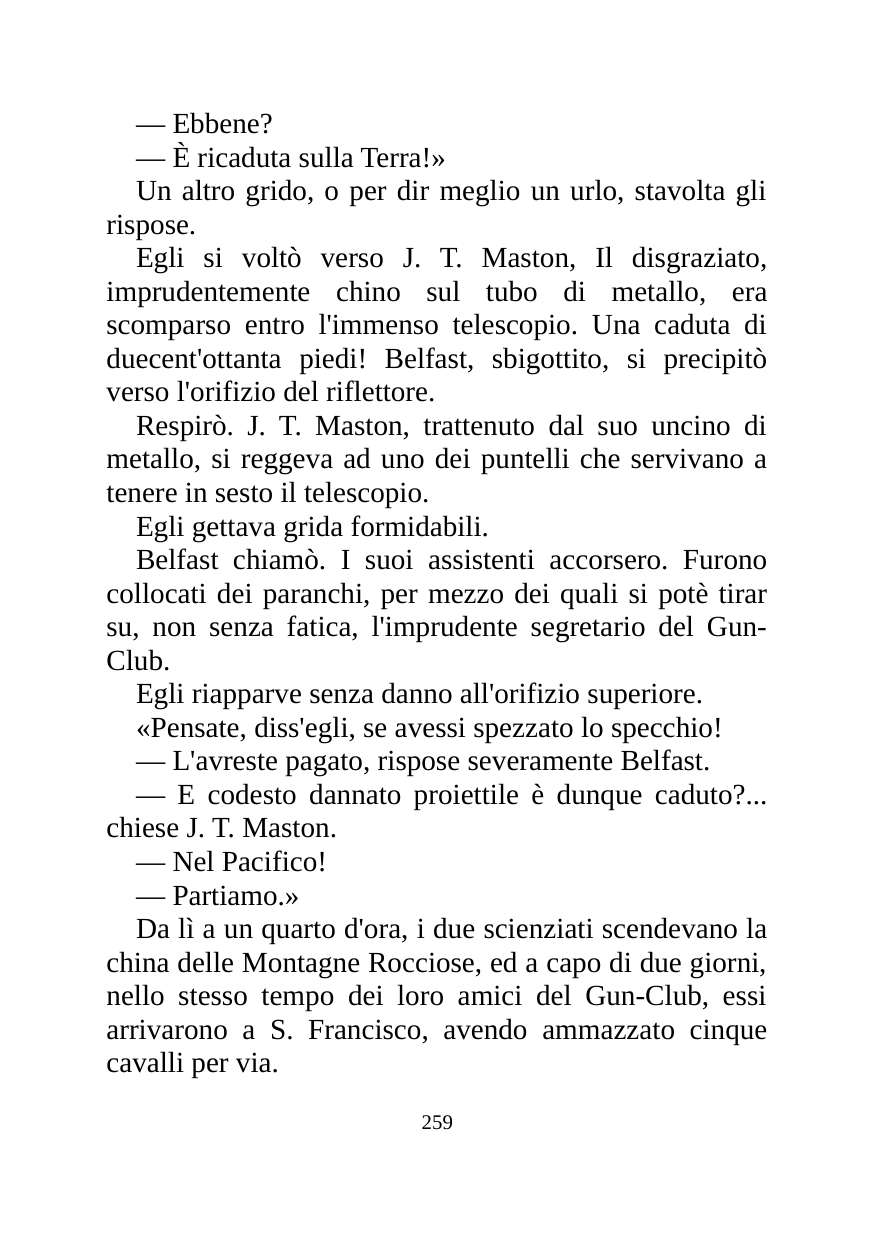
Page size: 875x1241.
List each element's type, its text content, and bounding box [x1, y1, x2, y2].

text Egli gettava grida formidabili. [106, 509, 768, 542]
text Respirò. J. T. Maston, trattenuto dal suo uncino di metallo, si reggeva ad uno dei puntelli che servivano a tenere in sesto il telescopio. [106, 408, 768, 509]
text — Ebbene? [106, 106, 768, 140]
text Egli riapparve senza danno all'orifizio superiore. [106, 676, 768, 710]
text Belfast chiamò. I suoi assistenti accorsero. Furono collocati dei paranchi, per mezzo dei quali si potè tirar su, non senza fatica, l'imprudente segretario del Gun-Club. [106, 542, 768, 676]
text Da lì a un quarto d'ora, i due scienziati scendevano la china delle Montagne Rocciose, ed a capo di due giorni, nello stesso tempo dei loro amici del Gun-Club, essi arrivarono a S. Francisco, avendo ammazzato cinque cavalli per via. [106, 911, 768, 1079]
text — Partiamo.» [106, 878, 768, 911]
text — È ricaduta sulla Terra!» [106, 140, 768, 173]
text — Nel Pacifico! [106, 844, 768, 878]
text «Pensate, diss'egli, se avessi spezzato lo specchio! [106, 710, 768, 743]
text Egli si voltò verso J. T. Maston, Il disgraziato, imprudentemente chino sul tubo di metallo, era scomparso entro l'immenso telescopio. Una caduta di duecent'ottanta piedi! Belfast, sbigottito, si precipitò verso l'orifizio del riflettore. [106, 240, 768, 408]
text — L'avreste pagato, rispose severamente Belfast. [106, 743, 768, 777]
text Un altro grido, o per dir meglio un urlo, stavolta gli rispose. [106, 173, 768, 240]
text — E codesto dannato proiettile è dunque caduto?... chiese J. T. Maston. [106, 777, 768, 844]
